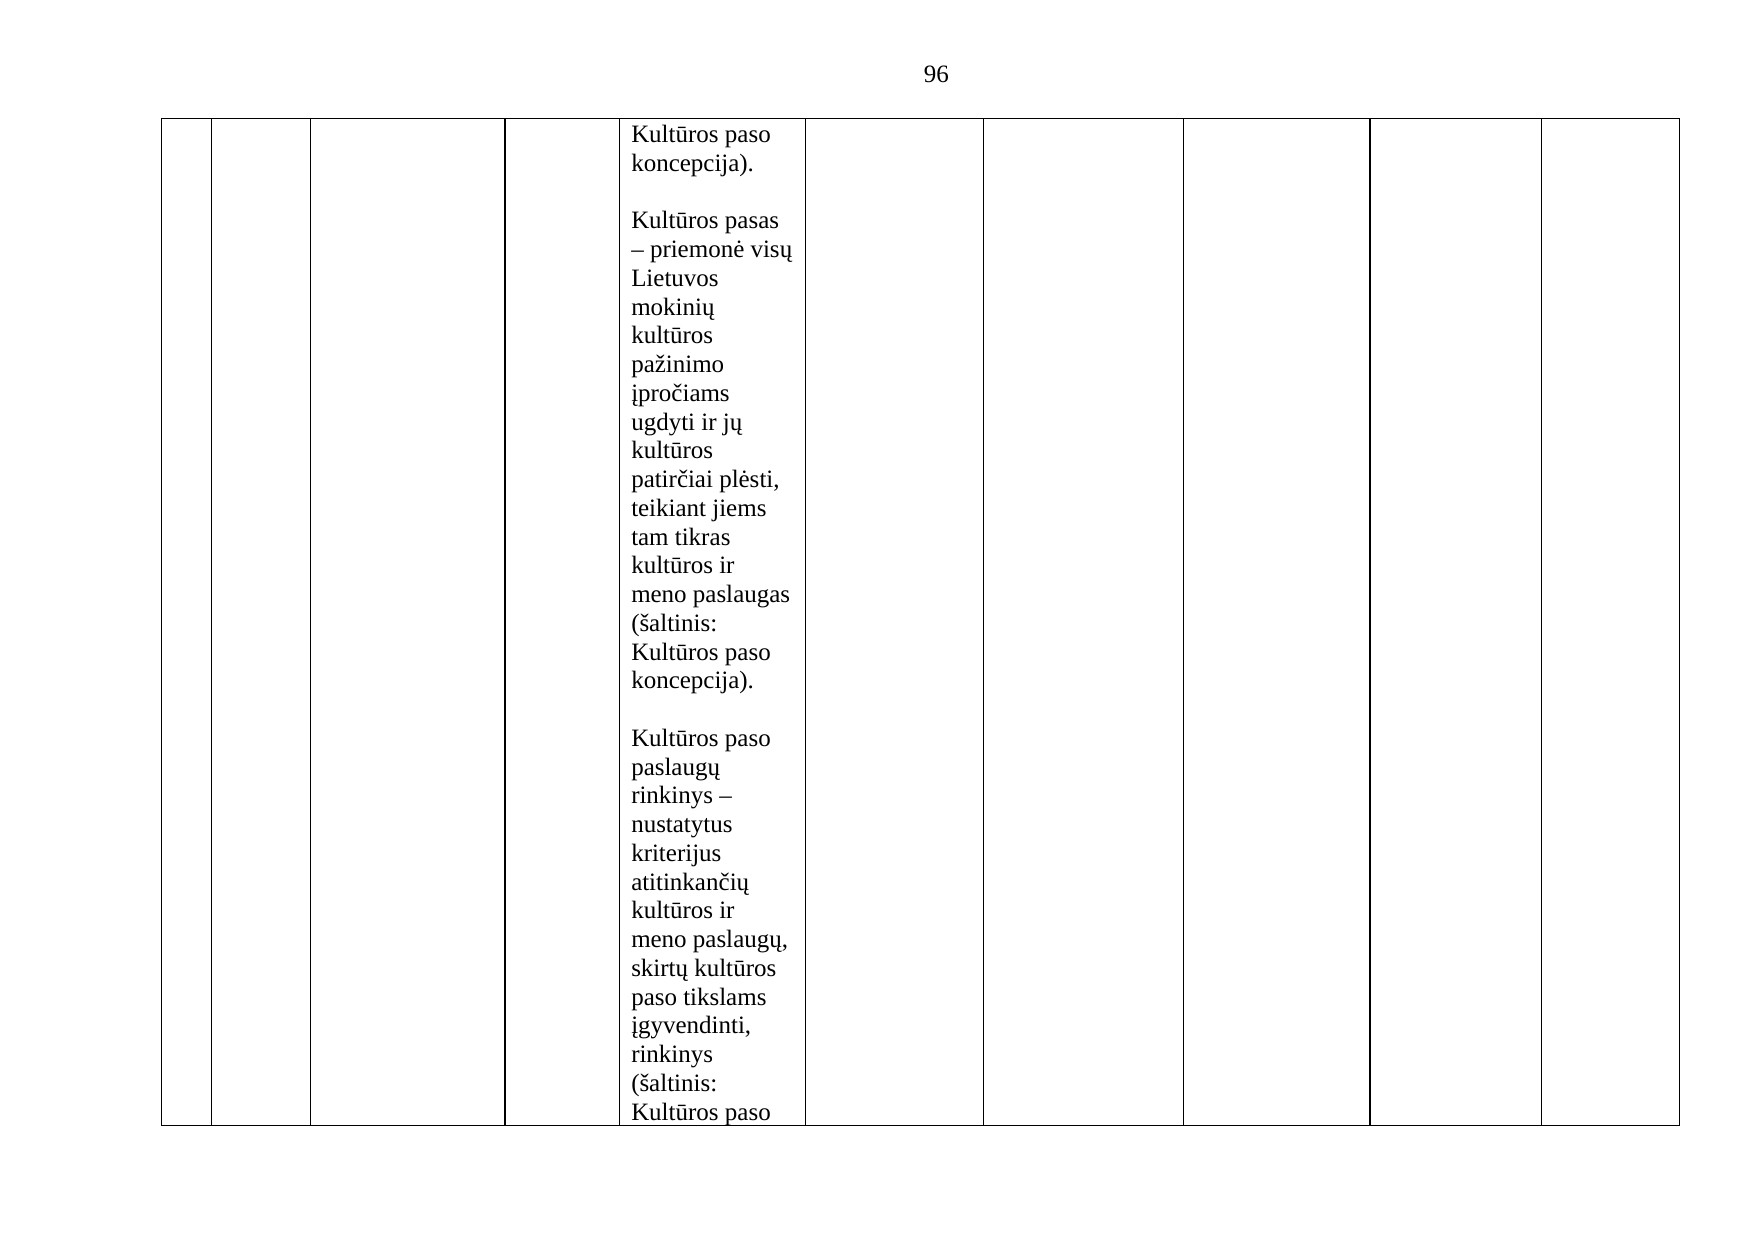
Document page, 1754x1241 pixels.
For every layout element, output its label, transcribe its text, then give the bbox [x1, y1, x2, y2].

table_cell [1542, 119, 1679, 1125]
table_cell [1371, 119, 1541, 1125]
table_cell [311, 119, 504, 1125]
table_cell Kultūros paso koncepcija). Kultūros pasas – priemonė visų Lietuvos mokinių kultūros pažinimo įpročiams ugdyti ir jų kultūros patirčiai plėsti, teikiant jiems tam tikras kultūros ir meno paslaugas (šaltinis: Kultūros paso koncepcija). Kultūros paso paslaugų rinkinys – nustatytus kriterijus atitinkančių kultūros ir meno paslaugų, skirtų kultūros paso tikslams įgyvendinti, rinkinys (šaltinis: Kultūros paso [620, 119, 805, 1125]
table_cell [806, 119, 983, 1125]
table_cell [1184, 119, 1369, 1125]
table_cell [506, 119, 619, 1125]
table_cell [212, 119, 310, 1125]
table_cell [984, 119, 1183, 1125]
table_cell [162, 119, 211, 1125]
